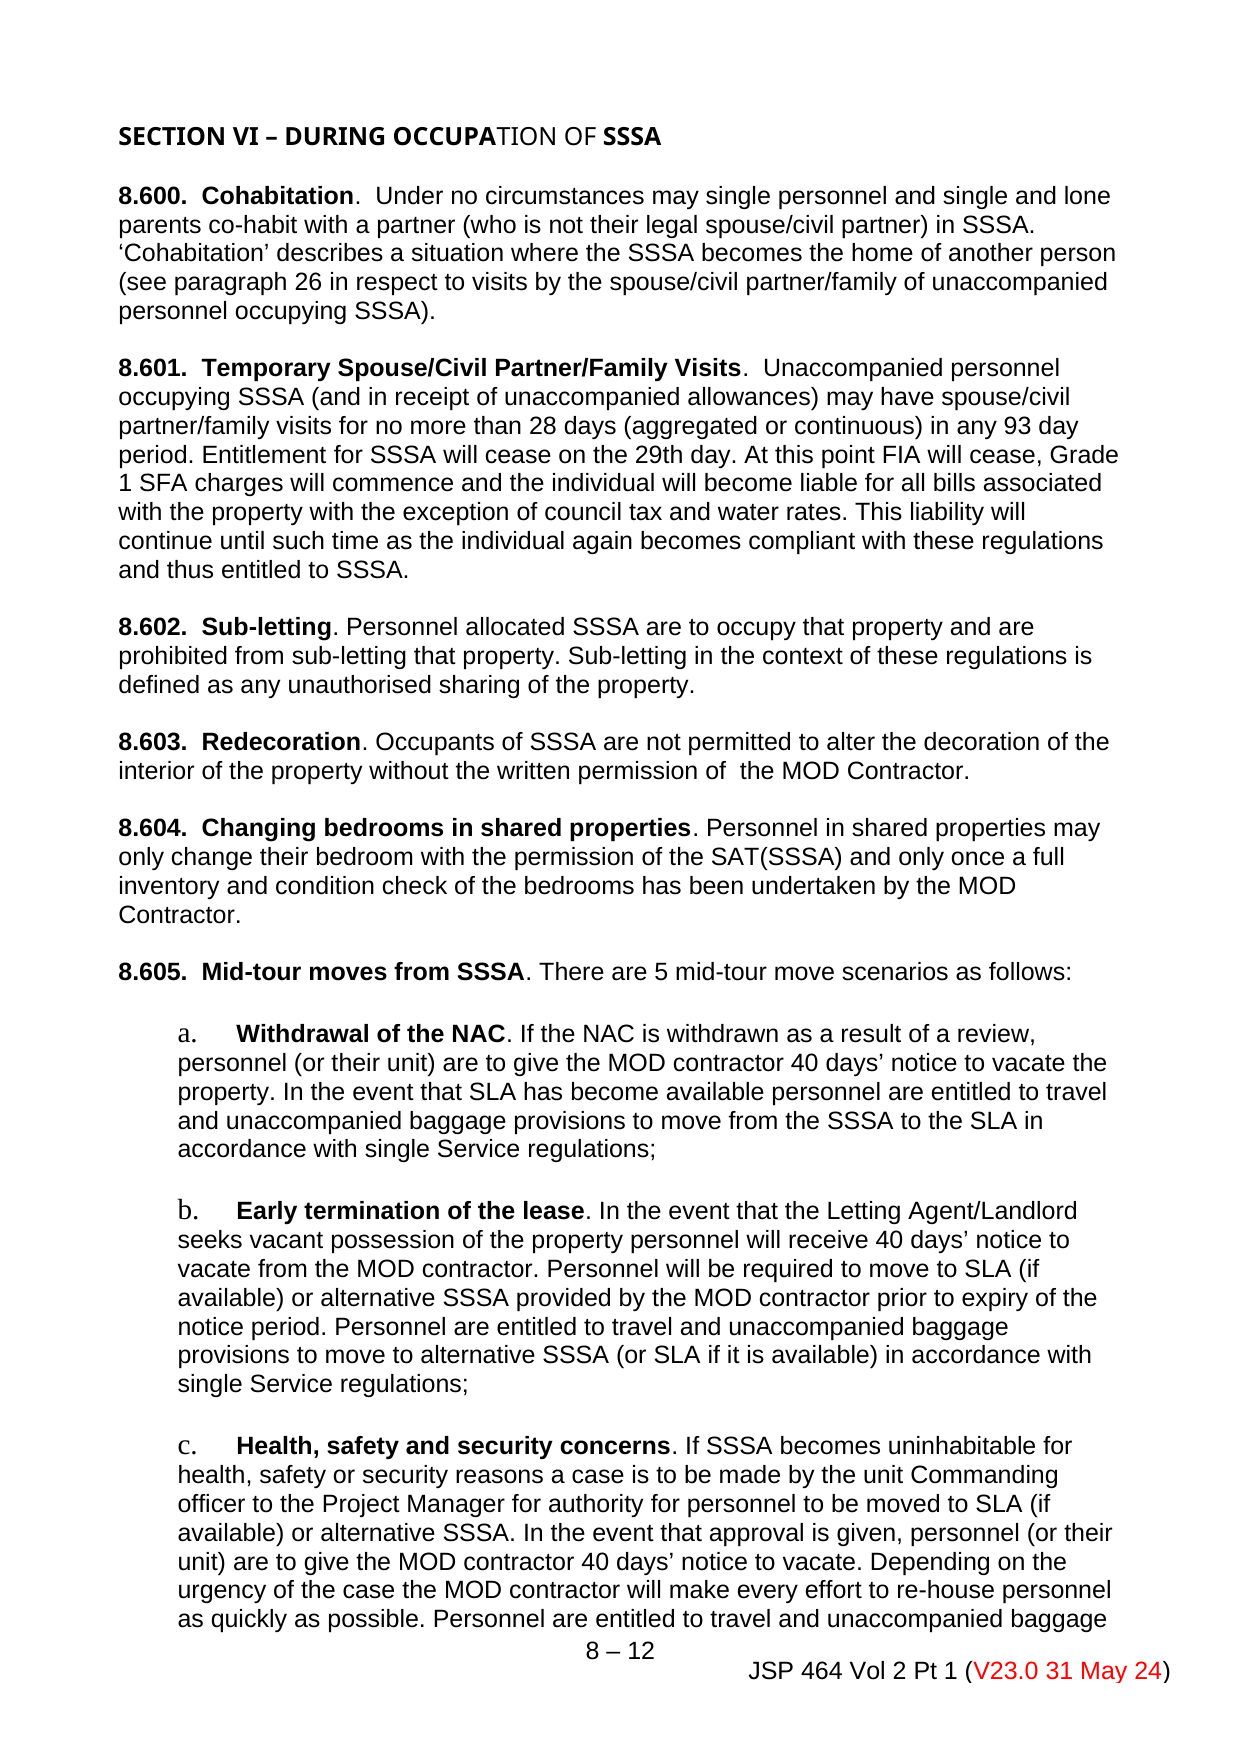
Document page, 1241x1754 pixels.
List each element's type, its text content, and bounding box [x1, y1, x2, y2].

text 8.600. Cohabitation. Under no circumstances may single personnel and single and lone parents co-habit with a partner (who is not their legal spouse/civil partner) in SSSA. ‘Cohabitation’ describes a situation where the SSSA becomes the home of another person (see paragraph 26 in respect to visits by the spouse/civil partner/family of unaccompanied personnel occupying SSSA). [118, 181, 1122, 325]
text 8.602. Sub-letting. Personnel allocated SSSA are to occupy that property and are prohibited from sub-letting that property. Sub-letting in the context of these regulations is defined as any unauthorised sharing of the property. [118, 612, 1122, 698]
list Withdrawal of the NAC. If the NAC is withdrawn as a result of a review, personnel (or their unit) are to give the MOD contractor 40 days’ notice to vacate the property. In the event that SLA has become available personnel are entitled to travel and unaccompanied baggage provisions to move from the SSSA to the SLA in accordance with single Service regulations; [177, 1015, 1122, 1163]
list Early termination of the lease. In the event that the Letting Agent/Landlord seeks vacant possession of the property personnel will receive 40 days’ notice to vacate from the MOD contractor. Personnel will be required to move to SLA (if available) or alternative SSSA provided by the MOD contractor prior to expiry of the notice period. Personnel are entitled to travel and unaccompanied baggage provisions to move to alternative SSSA (or SLA if it is available) in accordance with single Service regulations; [177, 1192, 1122, 1398]
subtitle SECTION VI – DURING OCCUPATION OF SSSA [118, 118, 1122, 152]
list Health, safety and security concerns. If SSSA becomes uninhabitable for health, safety or security reasons a case is to be made by the unit Commanding officer to the Project Manager for authority for personnel to be moved to SLA (if available) or alternative SSSA. In the event that approval is given, personnel (or their unit) are to give the MOD contractor 40 days’ notice to vacate. Depending on the urgency of the case the MOD contractor will make every effort to re-house personnel as quickly as possible. Personnel are entitled to travel and unaccompanied baggage [177, 1427, 1122, 1633]
text 8.603. Redecoration. Occupants of SSSA are not permitted to alter the decoration of the interior of the property without the written permission of the MOD Contractor. [118, 727, 1122, 785]
text 8.604. Changing bedrooms in shared properties. Personnel in shared properties may only change their bedroom with the permission of the SAT(SSSA) and only once a full inventory and condition check of the bedrooms has been undertaken by the MOD Contractor. [118, 813, 1122, 928]
text 8.601. Temporary Spouse/Civil Partner/Family Visits. Unaccompanied personnel occupying SSSA (and in receipt of unaccompanied allowances) may have spouse/civil partner/family visits for no more than 28 days (aggregated or continuous) in any 93 day period. Entitlement for SSSA will cease on the 29th day. At this point FIA will cease, Grade 1 SFA charges will commence and the individual will become liable for all bills associated with the property with the exception of council tax and water rates. This liability will continue until such time as the individual again becomes compliant with these regulations and thus entitled to SSSA. [118, 353, 1122, 583]
text 8.605. Mid-tour moves from SSSA. There are 5 mid-tour move scenarios as follows: [118, 957, 1122, 986]
